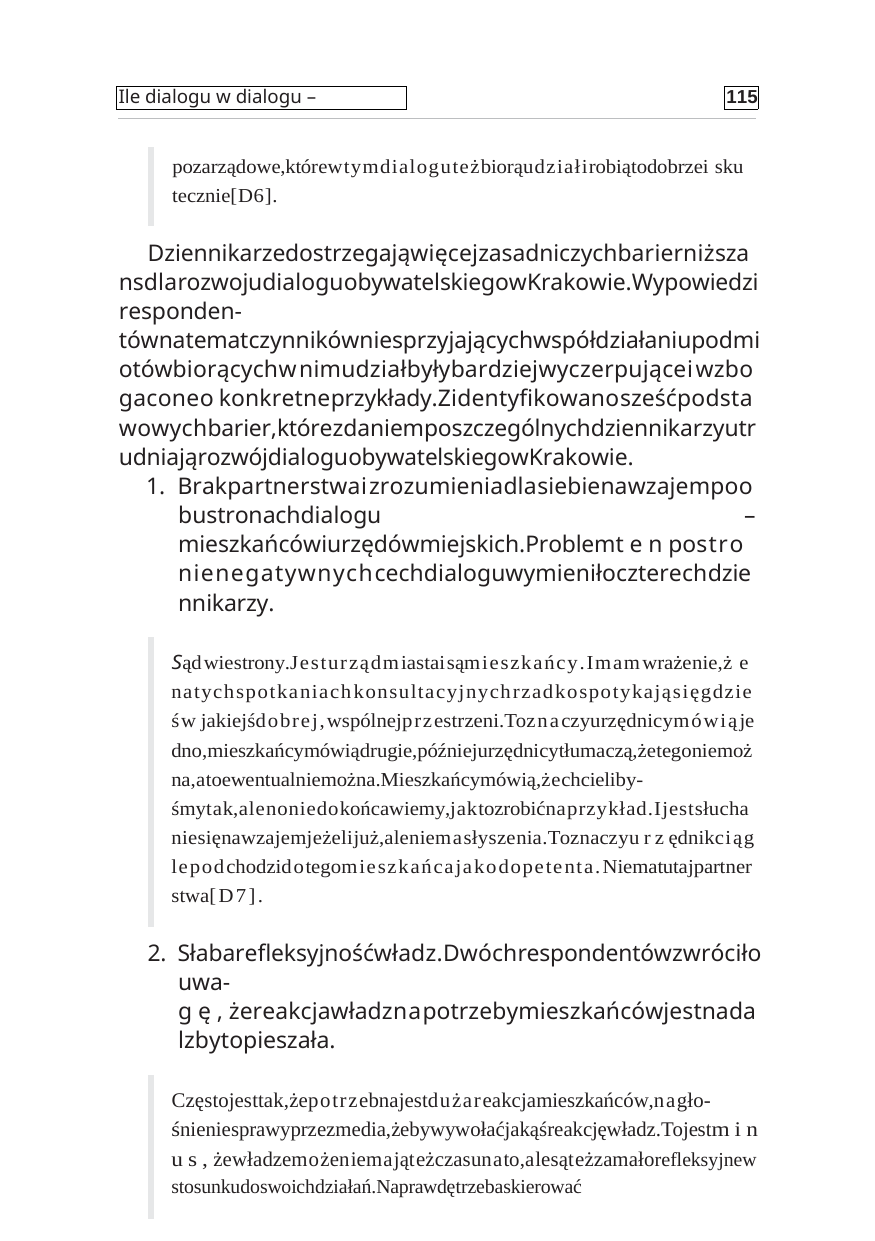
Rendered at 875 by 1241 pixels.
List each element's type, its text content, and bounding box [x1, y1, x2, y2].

text pozarządowe,którewtymdialoguteżbiorąudziałirobiątodobrzeiskutecznie[D6]. [172, 154, 749, 207]
text DziennikarzedostrzegająwięcejzasadniczychbarierniższansdlarozwojudialoguobywatelskiegowKrakowie.Wypowiedziresponden-tównatematczynnikówniesprzyjającychwspółdziałaniupodmiotówbiorącychwnimudziałbyłybardziejwyczerpująceiwzbogaconeokonkretneprzykłady.Zidentyfikowanosześćpodstawowychbarier,którezdaniemposzczególnychdziennikarzyutrudniająrozwójdialoguobywatelskiegowKrakowie. [119, 238, 762, 471]
text Sądwiestrony.Jesturządmiastaisąmieszkańcy.Imamwrażenie,żenatychspotkaniachkonsultacyjnychrzadkospotykająsięgdzieśwjakiejśdobrej,wspólnejprzestrzeni.Toznaczyurzędnicymówiąjedno,mieszkańcymówiądrugie,późniejurzędnicytłumaczą,żetegoniemożna,atoewentualniemożna.Mieszkańcymówią,żechcieliby-śmytak,alenoniedokońcawiemy,jaktozrobićnaprzykład.Ijestsłuchaniesięnawzajemjeżelijuż,aleniemasłyszenia.Toznaczyurzędnikciąglepodchodzidotegomieszkańcajakodopetenta.Niematutajpartnerstwa[D7]. [171, 646, 758, 909]
text Częstojesttak,żepotrzebnajestdużareakcjamieszkańców,nagło-śnieniesprawyprzezmedia,żebywywołaćjakąśreakcjęwładz.Tojestminus,żewładzemożeniemająteżczasunato,alesąteżzamałorefleksyjnewstosunkudoswoichdziałań.Naprawdętrzebaskierować [171, 1088, 761, 1198]
list Brakpartnerstwaizrozumieniadlasiebienawzajempoobustronachdialogu –mieszkańcówiurzędówmiejskich.Problemtenpostronienegatywnychcechdialoguwymieniłoczterechdziennikarzy. [146, 471, 755, 617]
list Słabarefleksyjnośćwładz.Dwóchrespondentówzwróciłouwa-gę,żereakcjawładznapotrzebymieszkańcówjestnadalzbytopieszała. [147, 938, 762, 1054]
